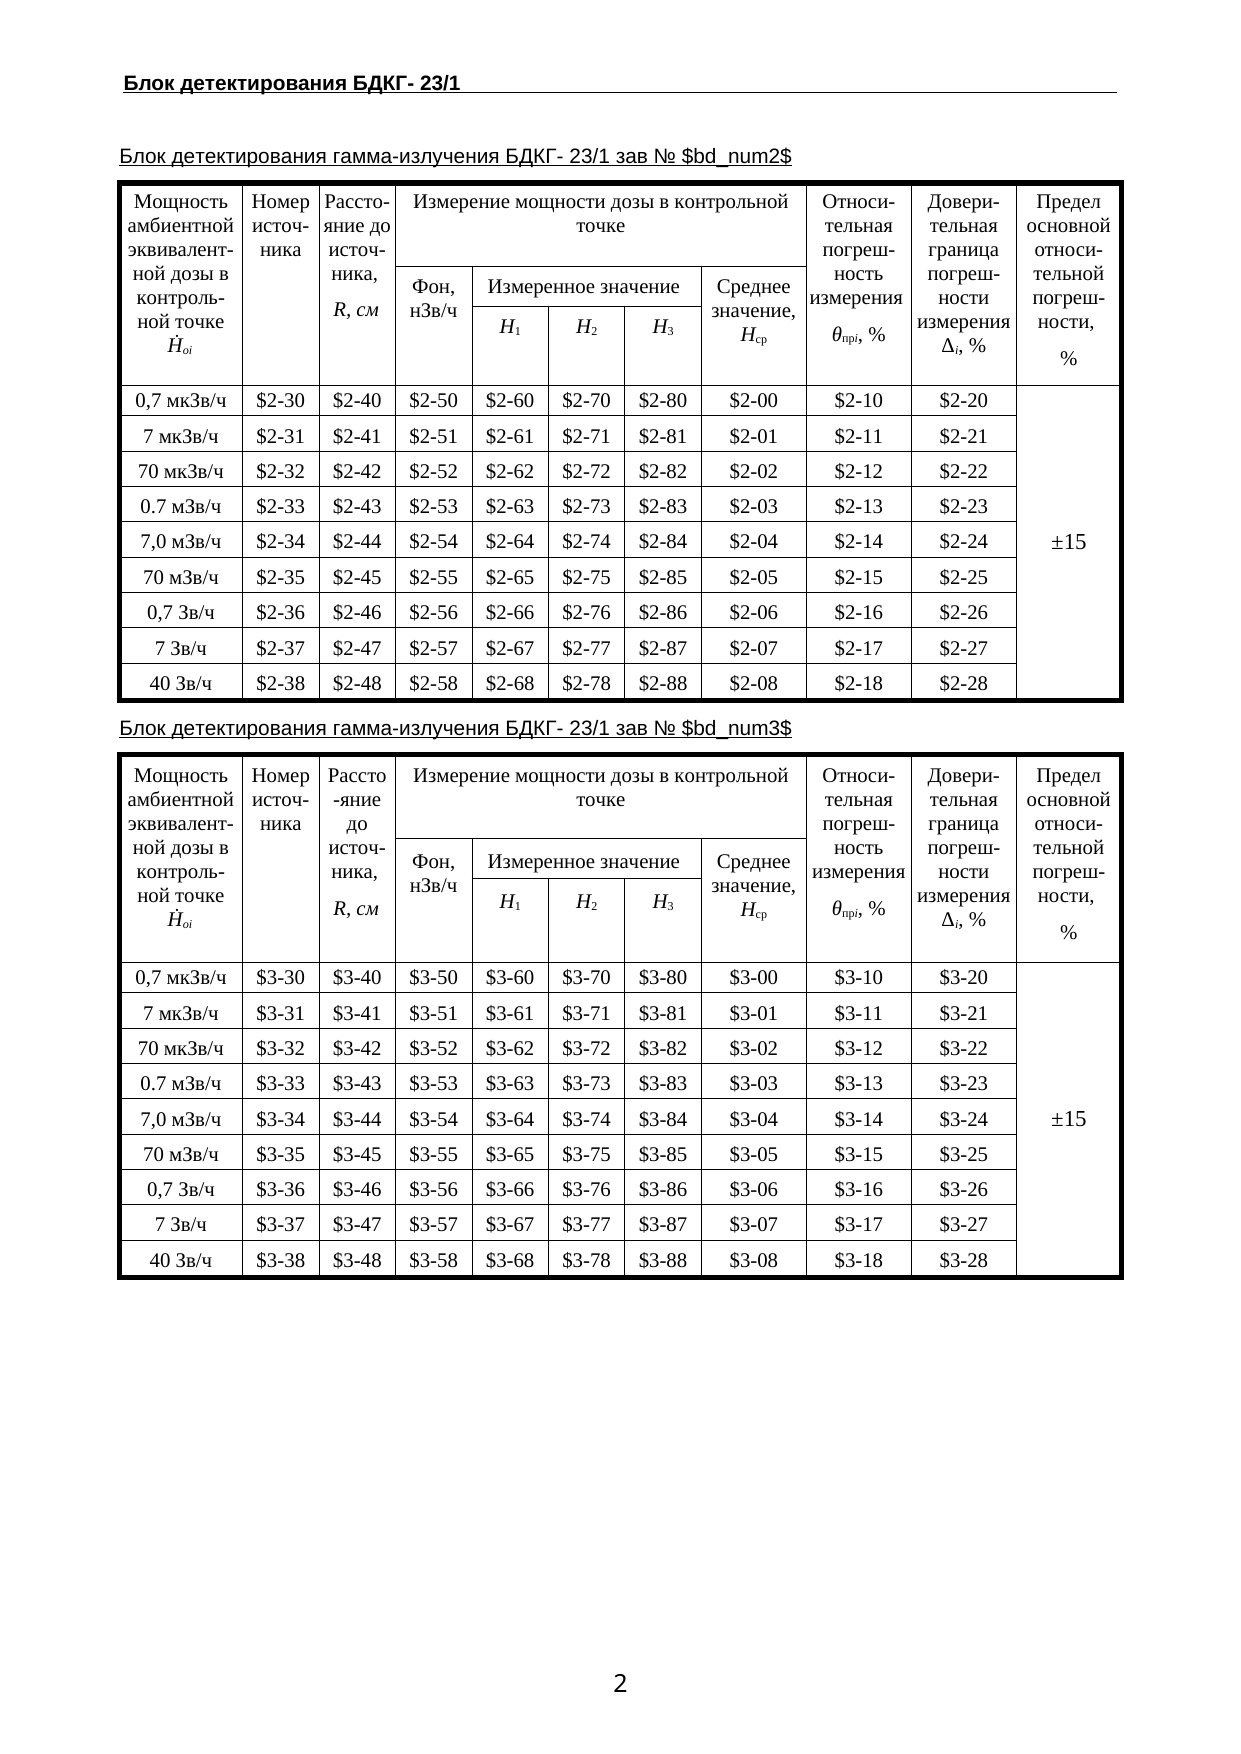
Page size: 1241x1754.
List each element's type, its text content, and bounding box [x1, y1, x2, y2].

table_cell Измеренное значение [473, 839, 701, 878]
table_cell $3-85 [625, 1135, 701, 1169]
table_cell $3-62 [473, 1029, 548, 1063]
table_cell H2 [549, 879, 624, 962]
table_cell $2-23 [912, 487, 1016, 521]
table_cell $3-06 [702, 1170, 806, 1204]
table_cell $2-31 [243, 416, 319, 451]
table_cell $3-75 [549, 1135, 624, 1169]
table_cell $2-05 [702, 558, 806, 592]
table_cell $2-63 [473, 487, 548, 521]
table_cell 7 Зв/ч [122, 1205, 242, 1239]
table_cell $3-45 [320, 1135, 395, 1169]
table_cell $2-83 [625, 487, 701, 521]
table_cell $2-54 [396, 522, 472, 557]
table_cell $2-44 [320, 522, 395, 557]
table_cell 0,7 Зв/ч [122, 593, 242, 627]
table_cell $3-67 [473, 1205, 548, 1239]
table_cell $3-23 [912, 1064, 1016, 1098]
table_cell $3-50 [396, 963, 472, 992]
table_cell Измерение мощности дозы в контрольной точке [396, 757, 806, 838]
table_cell 40 Зв/ч [122, 664, 242, 698]
table_cell $3-54 [396, 1099, 472, 1133]
table_cell $2-84 [625, 522, 701, 557]
table_cell $2-66 [473, 593, 548, 627]
table_cell $3-07 [702, 1205, 806, 1239]
table_cell $2-03 [702, 487, 806, 521]
table_header Блок детектирования гамма-излучения БДКГ- 23/1 зав № $bd_num3$ [119, 703, 1121, 752]
table_cell $3-60 [473, 963, 548, 992]
table_cell $3-25 [912, 1135, 1016, 1169]
table_cell $2-01 [702, 416, 806, 451]
table_cell H1 [473, 879, 548, 962]
table_cell 0.7 мЗв/ч [122, 487, 242, 521]
table_cell $2-56 [396, 593, 472, 627]
table_cell $3-21 [912, 993, 1016, 1028]
table_cell $2-70 [549, 386, 624, 415]
table_cell $2-14 [807, 522, 911, 557]
table_cell $2-36 [243, 593, 319, 627]
table_cell $2-13 [807, 487, 911, 521]
table_cell $3-70 [549, 963, 624, 992]
table_cell $2-34 [243, 522, 319, 557]
table_cell $2-33 [243, 487, 319, 521]
table_cell $3-63 [473, 1064, 548, 1098]
table_cell $2-25 [912, 558, 1016, 592]
table_cell Предел основной относи-тельной погреш-ности, % [1017, 186, 1119, 385]
table_cell $3-33 [243, 1064, 319, 1098]
table_cell Среднее значение, Hср [702, 267, 806, 385]
table_cell $2-86 [625, 593, 701, 627]
table_cell $2-73 [549, 487, 624, 521]
table_cell Номер источ-ника [243, 186, 319, 385]
table_cell $3-05 [702, 1135, 806, 1169]
table_cell $3-48 [320, 1241, 395, 1275]
table_cell H1 [473, 307, 548, 385]
table_cell $2-65 [473, 558, 548, 592]
table_cell 7,0 мЗв/ч [122, 1099, 242, 1133]
table_cell Измерение мощности дозы в контрольной точке [396, 186, 806, 266]
table_cell $2-80 [625, 386, 701, 415]
table_cell $3-16 [807, 1170, 911, 1204]
table_cell $3-43 [320, 1064, 395, 1098]
table_cell $3-47 [320, 1205, 395, 1239]
table_cell $2-15 [807, 558, 911, 592]
table_cell $3-40 [320, 963, 395, 992]
table_cell $3-04 [702, 1099, 806, 1133]
table_cell Относи-тельная погреш-ность измерения θпрi, % [807, 186, 911, 385]
table_cell $3-64 [473, 1099, 548, 1133]
table_cell $3-26 [912, 1170, 1016, 1204]
table_cell $2-08 [702, 664, 806, 698]
table_cell $2-57 [396, 628, 472, 662]
table_cell $3-78 [549, 1241, 624, 1275]
table_cell Измеренное значение [473, 267, 701, 306]
table_cell $3-72 [549, 1029, 624, 1063]
table_cell 0,7 мкЗв/ч [122, 386, 242, 415]
table_cell $2-11 [807, 416, 911, 451]
table_cell $3-34 [243, 1099, 319, 1133]
table_cell $2-48 [320, 664, 395, 698]
table_cell $3-20 [912, 963, 1016, 992]
table_cell $2-81 [625, 416, 701, 451]
table_cell $2-46 [320, 593, 395, 627]
table_cell $2-50 [396, 386, 472, 415]
table_cell $3-27 [912, 1205, 1016, 1239]
table_cell $3-41 [320, 993, 395, 1028]
table_cell $2-04 [702, 522, 806, 557]
table_cell $2-67 [473, 628, 548, 662]
table_cell $3-18 [807, 1241, 911, 1275]
table_cell ±15 [1017, 963, 1119, 1275]
table_cell $2-37 [243, 628, 319, 662]
table_cell $2-22 [912, 452, 1016, 486]
table_cell $2-72 [549, 452, 624, 486]
table_cell $3-88 [625, 1241, 701, 1275]
table_cell $3-17 [807, 1205, 911, 1239]
table_cell $2-74 [549, 522, 624, 557]
table_cell $2-53 [396, 487, 472, 521]
table_cell $2-28 [912, 664, 1016, 698]
table_cell $3-58 [396, 1241, 472, 1275]
table_cell $3-01 [702, 993, 806, 1028]
table_cell $3-82 [625, 1029, 701, 1063]
table_cell $3-10 [807, 963, 911, 992]
table_cell $2-88 [625, 664, 701, 698]
table_cell $3-36 [243, 1170, 319, 1204]
table_cell Мощность амбиентной эквивалент-ной дозы в контроль-ной точке Ḣoi [122, 186, 242, 385]
table_cell $3-76 [549, 1170, 624, 1204]
table_cell $3-65 [473, 1135, 548, 1169]
table_cell $2-40 [320, 386, 395, 415]
table_cell $3-61 [473, 993, 548, 1028]
table_cell Рассто-яние до источ-ника, R, см [320, 186, 395, 385]
table_cell H2 [549, 307, 624, 385]
table_cell $3-22 [912, 1029, 1016, 1063]
table_cell $2-62 [473, 452, 548, 486]
table_cell $3-71 [549, 993, 624, 1028]
table_cell $2-58 [396, 664, 472, 698]
table_cell $3-42 [320, 1029, 395, 1063]
table_cell $2-16 [807, 593, 911, 627]
table_cell $2-18 [807, 664, 911, 698]
table_cell 7,0 мЗв/ч [122, 522, 242, 557]
table_cell $3-14 [807, 1099, 911, 1133]
table_cell $3-46 [320, 1170, 395, 1204]
table_cell $3-84 [625, 1099, 701, 1133]
table_cell $2-32 [243, 452, 319, 486]
table_cell $2-87 [625, 628, 701, 662]
table_cell 7 Зв/ч [122, 628, 242, 662]
table_cell $3-11 [807, 993, 911, 1028]
table_cell $2-38 [243, 664, 319, 698]
table_cell 0.7 мЗв/ч [122, 1064, 242, 1098]
table_cell $3-28 [912, 1241, 1016, 1275]
table_cell $3-68 [473, 1241, 548, 1275]
table_cell $3-80 [625, 963, 701, 992]
table_cell $2-60 [473, 386, 548, 415]
table_cell $3-74 [549, 1099, 624, 1133]
table_cell $2-71 [549, 416, 624, 451]
table_cell $2-24 [912, 522, 1016, 557]
table_cell Фон, нЗв/ч [396, 839, 472, 962]
table_cell 40 Зв/ч [122, 1241, 242, 1275]
table_cell $3-53 [396, 1064, 472, 1098]
table_cell $2-17 [807, 628, 911, 662]
table_cell 70 мкЗв/ч [122, 1029, 242, 1063]
table_cell Предел основной относи-тельной погреш-ности, % [1017, 757, 1119, 962]
table_cell $2-85 [625, 558, 701, 592]
table_cell $3-87 [625, 1205, 701, 1239]
table_cell Довери-тельная граница погреш-ности измерения Δi, % [912, 757, 1016, 962]
table_cell $3-83 [625, 1064, 701, 1098]
table_cell $3-13 [807, 1064, 911, 1098]
table_cell $2-47 [320, 628, 395, 662]
table_cell $3-38 [243, 1241, 319, 1275]
table_cell $2-35 [243, 558, 319, 592]
table_cell $2-68 [473, 664, 548, 698]
table_cell 7 мкЗв/ч [122, 993, 242, 1028]
table_cell Мощность амбиентной эквивалент-ной дозы в контроль-ной точке Ḣoi [122, 757, 242, 962]
table_cell 70 мЗв/ч [122, 1135, 242, 1169]
table_cell $2-75 [549, 558, 624, 592]
table_cell $2-82 [625, 452, 701, 486]
table_header Блок детектирования гамма-излучения БДКГ- 23/1 зав № $bd_num2$ [119, 131, 1121, 180]
table_cell $3-24 [912, 1099, 1016, 1133]
table_cell $3-51 [396, 993, 472, 1028]
table_cell Довери-тельная граница погреш-ности измерения Δi, % [912, 186, 1016, 385]
table_cell 70 мкЗв/ч [122, 452, 242, 486]
table_cell $2-61 [473, 416, 548, 451]
table_cell $2-07 [702, 628, 806, 662]
table_cell $3-77 [549, 1205, 624, 1239]
table_cell $2-45 [320, 558, 395, 592]
table_cell Номер источ-ника [243, 757, 319, 962]
table_cell $3-66 [473, 1170, 548, 1204]
table_cell $3-08 [702, 1241, 806, 1275]
table_cell 70 мЗв/ч [122, 558, 242, 592]
table_cell $2-78 [549, 664, 624, 698]
table_cell 0,7 мкЗв/ч [122, 963, 242, 992]
table_cell $2-41 [320, 416, 395, 451]
table_cell $3-37 [243, 1205, 319, 1239]
table_cell $3-00 [702, 963, 806, 992]
table_cell H3 [625, 307, 701, 385]
table_cell $3-15 [807, 1135, 911, 1169]
table_cell $3-32 [243, 1029, 319, 1063]
table_cell $3-73 [549, 1064, 624, 1098]
table_cell $2-43 [320, 487, 395, 521]
table_cell $2-42 [320, 452, 395, 486]
table_cell 0,7 Зв/ч [122, 1170, 242, 1204]
table_cell $3-03 [702, 1064, 806, 1098]
table_cell $3-31 [243, 993, 319, 1028]
table_cell $2-27 [912, 628, 1016, 662]
table_cell $2-64 [473, 522, 548, 557]
table_cell $3-56 [396, 1170, 472, 1204]
table_cell H3 [625, 879, 701, 962]
table_cell $2-51 [396, 416, 472, 451]
table_cell Рассто-яние до источ-ника, R, см [320, 757, 395, 962]
table_cell Фон, нЗв/ч [396, 267, 472, 385]
table_cell $2-00 [702, 386, 806, 415]
table_cell ±15 [1017, 386, 1119, 698]
table_cell $3-35 [243, 1135, 319, 1169]
table_cell $2-26 [912, 593, 1016, 627]
table_cell Относи-тельная погреш-ность измерения θпрi, % [807, 757, 911, 962]
table_cell $3-81 [625, 993, 701, 1028]
table_cell $3-44 [320, 1099, 395, 1133]
table_cell $2-06 [702, 593, 806, 627]
table_cell $2-77 [549, 628, 624, 662]
table_cell $2-02 [702, 452, 806, 486]
table_cell $3-55 [396, 1135, 472, 1169]
table_cell $3-30 [243, 963, 319, 992]
table_cell 7 мкЗв/ч [122, 416, 242, 451]
table_cell Среднее значение, Hср [702, 839, 806, 962]
table_cell $2-10 [807, 386, 911, 415]
table_cell $3-12 [807, 1029, 911, 1063]
table_cell $2-20 [912, 386, 1016, 415]
table_cell $2-76 [549, 593, 624, 627]
table_cell $2-12 [807, 452, 911, 486]
table_cell $2-55 [396, 558, 472, 592]
table_cell $3-86 [625, 1170, 701, 1204]
table_cell $2-30 [243, 386, 319, 415]
table_cell $3-52 [396, 1029, 472, 1063]
table_cell $3-57 [396, 1205, 472, 1239]
table_cell $2-21 [912, 416, 1016, 451]
table_cell $2-52 [396, 452, 472, 486]
table_cell $3-02 [702, 1029, 806, 1063]
